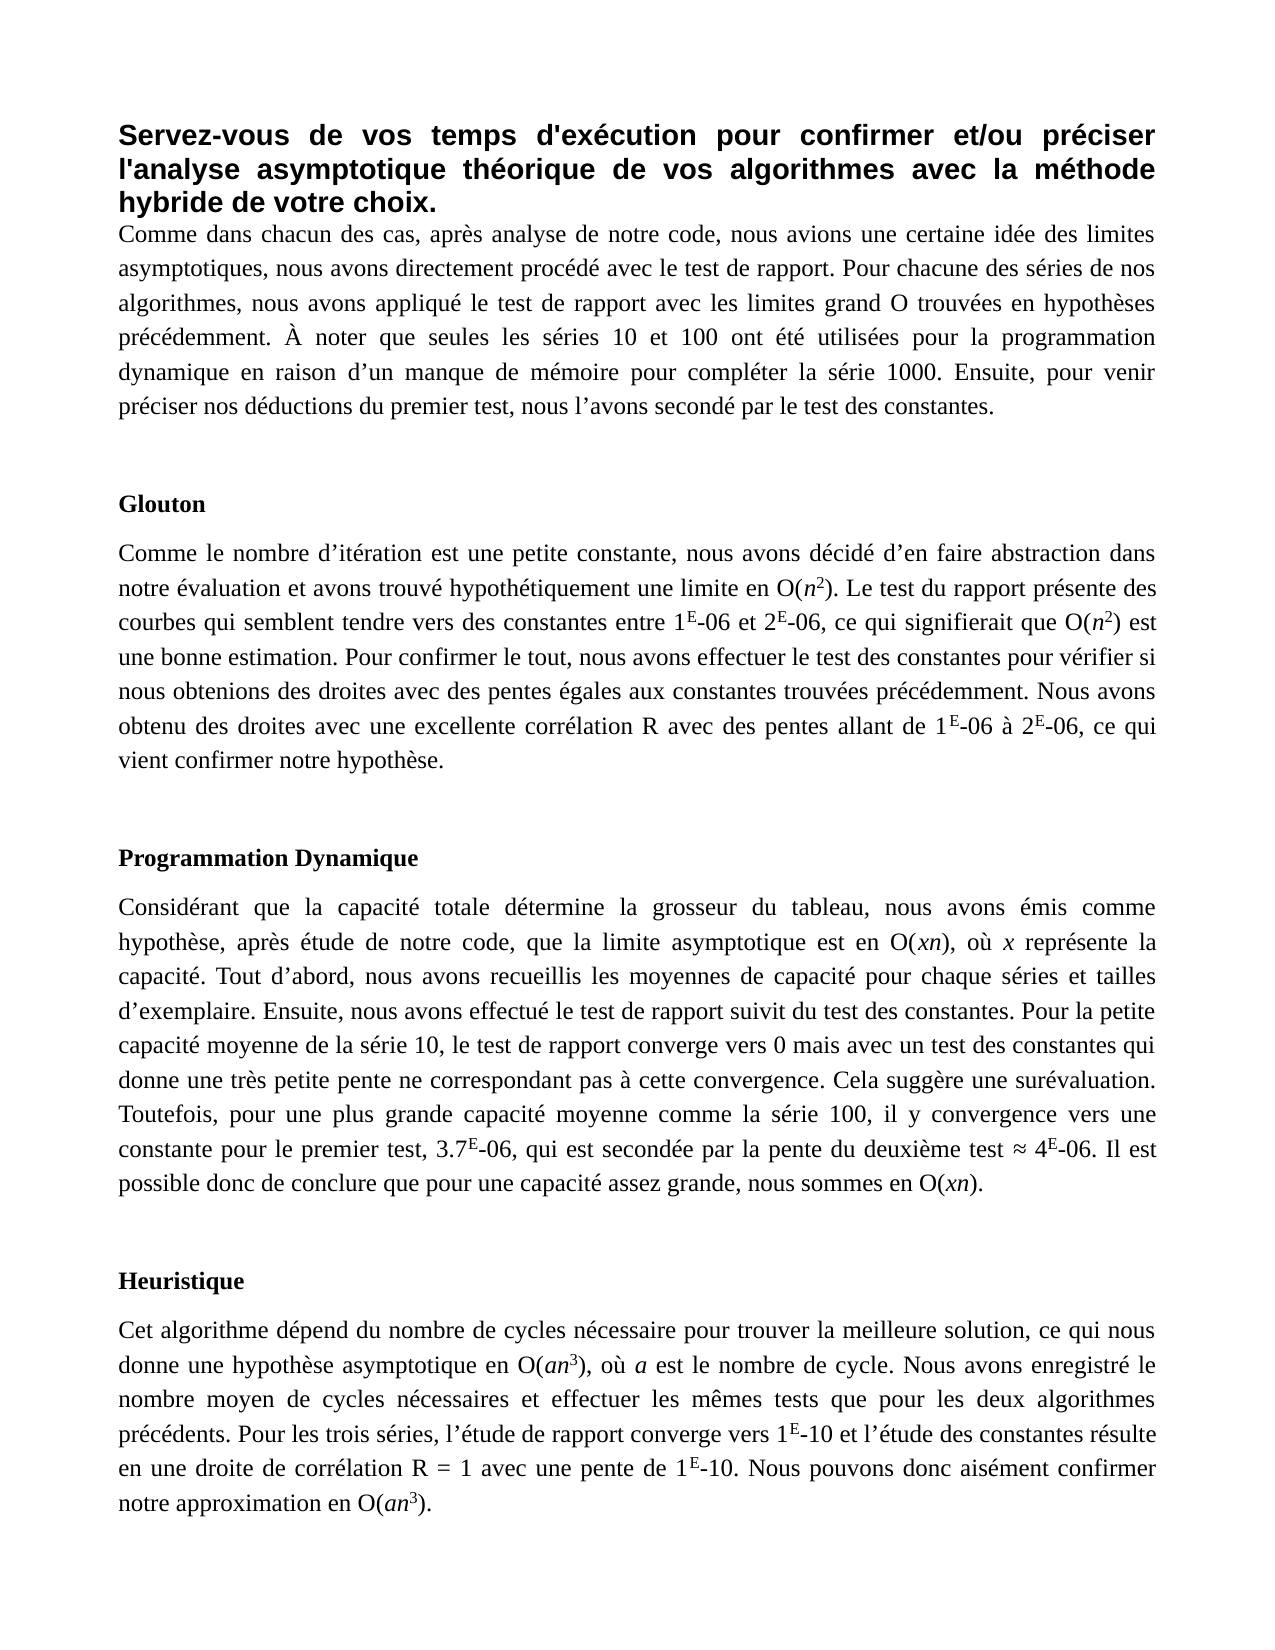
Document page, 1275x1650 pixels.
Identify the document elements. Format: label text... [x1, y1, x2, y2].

text Programmation Dynamique [118, 843, 1157, 872]
subtitle Servez-vous de vos temps d'exécution pour confirmer et/ou préciser l'analyse asymptotique théorique de vos algorithmes avec la méthode hybride de votre choix. [118, 118, 1157, 219]
text Heuristique [118, 1266, 1157, 1295]
text Considérant que la capacité totale détermine la grosseur du tableau, nous avons émis comme hypothèse, après étude de notre code, que la limite asymptotique est en O(xn), où x représente la capacité. Tout d’abord, nous avons recueillis les moyennes de capacité pour chaque séries et tailles d’exemplaire. Ensuite, nous avons effectué le test de rapport suivit du test des constantes. Pour la petite capacité moyenne de la série 10, le test de rapport converge vers 0 mais avec un test des constantes qui donne une très petite pente ne correspondant pas à cette convergence. Cela suggère une surévaluation. Toutefois, pour une plus grande capacité moyenne comme la série 100, il y convergence vers une constante pour le premier test, 3.7E-06, qui est secondée par la pente du deuxième test ≈ 4E-06. Il est possible donc de conclure que pour une capacité assez grande, nous sommes en O(xn). [118, 892, 1157, 1197]
text Comme dans chacun des cas, après analyse de notre code, nous avions une certaine idée des limites asymptotiques, nous avons directement procédé avec le test de rapport. Pour chacune des séries de nos algorithmes, nous avons appliqué le test de rapport avec les limites grand O trouvées en hypothèses précédemment. À noter que seules les séries 10 et 100 ont été utilisées pour la programmation dynamique en raison d’un manque de mémoire pour compléter la série 1000. Ensuite, pour venir préciser nos déductions du premier test, nous l’avons secondé par le test des constantes. [118, 219, 1157, 420]
text Cet algorithme dépend du nombre de cycles nécessaire pour trouver la meilleure solution, ce qui nous donne une hypothèse asymptotique en O(an3), où a est le nombre de cycle. Nous avons enregistré le nombre moyen de cycles nécessaires et effectuer les mêmes tests que pour les deux algorithmes précédents. Pour les trois séries, l’étude de rapport converge vers 1E-10 et l’étude des constantes résulte en une droite de corrélation R = 1 avec une pente de 1E-10. Nous pouvons donc aisément confirmer notre approximation en O(an3). [118, 1315, 1157, 1517]
text Comme le nombre d’itération est une petite constante, nous avons décidé d’en faire abstraction dans notre évaluation et avons trouvé hypothétiquement une limite en O(n2). Le test du rapport présente des courbes qui semblent tendre vers des constantes entre 1E-06 et 2E-06, ce qui signifierait que O(n2) est une bonne estimation. Pour confirmer le tout, nous avons effectuer le test des constantes pour vérifier si nous obtenions des droites avec des pentes égales aux constantes trouvées précédemment. Nous avons obtenu des droites avec une excellente corrélation R avec des pentes allant de 1E-06 à 2E-06, ce qui vient confirmer notre hypothèse. [118, 538, 1157, 774]
text Glouton [118, 489, 1157, 518]
